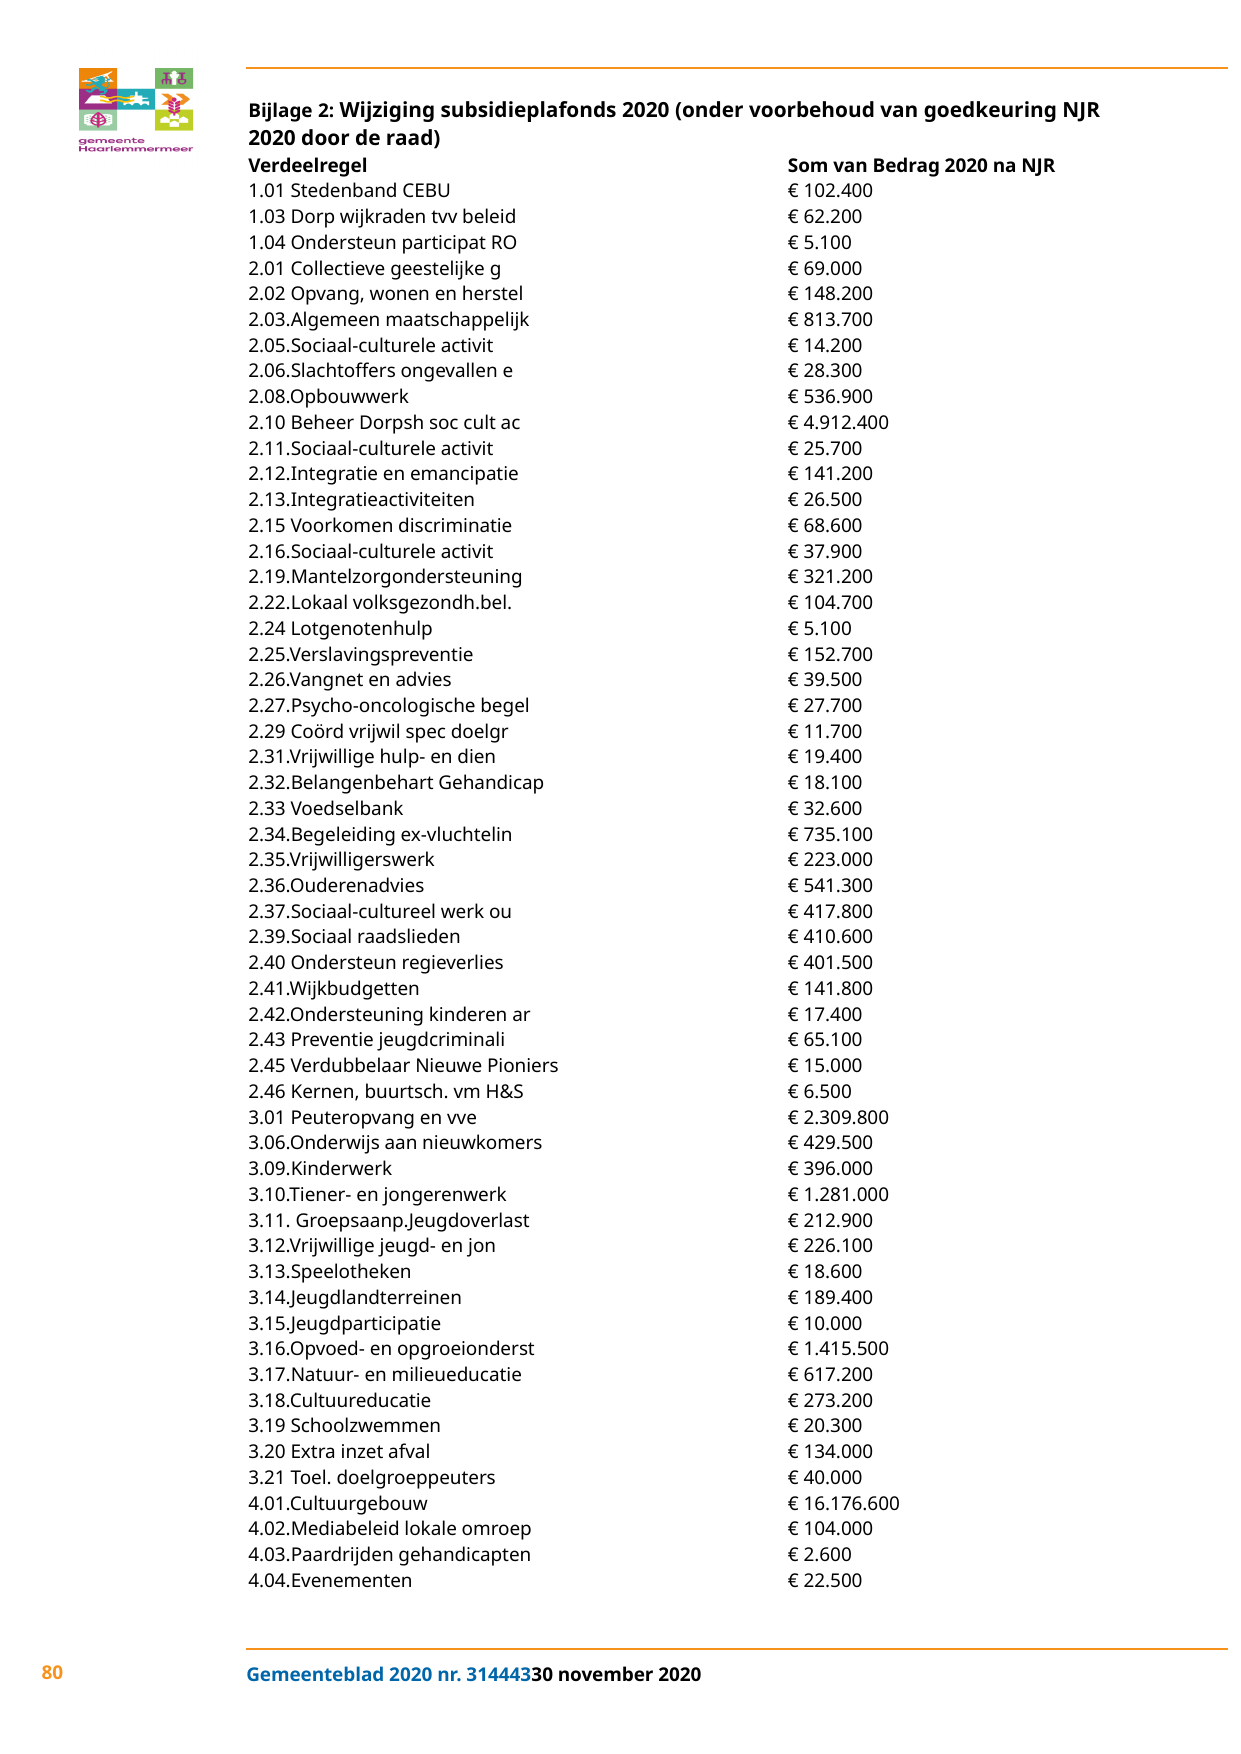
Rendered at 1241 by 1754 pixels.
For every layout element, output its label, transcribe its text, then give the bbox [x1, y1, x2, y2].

table_cell € 417.800 [788, 898, 1152, 924]
table_cell 3.19 Schoolzwemmen [248, 1413, 788, 1438]
table_cell 3.14.Jeugdlandterreinen [248, 1284, 788, 1310]
table_cell 2.36.Ouderenadvies [248, 872, 788, 898]
table_cell 2.33 Voedselbank [248, 795, 788, 821]
table_cell € 396.000 [788, 1155, 1152, 1181]
table_cell 4.04.Evenementen [248, 1567, 788, 1593]
table_cell 2.15 Voorkomen discriminatie [248, 512, 788, 538]
table_cell € 6.500 [788, 1078, 1152, 1104]
table_cell 2.26.Vangnet en advies [248, 666, 788, 692]
picture [41, 47, 231, 172]
table_cell € 37.900 [788, 538, 1152, 563]
table_cell 2.41.Wijkbudgetten [248, 975, 788, 1001]
table_cell € 10.000 [788, 1310, 1152, 1335]
table_header Verdeelregel [248, 152, 788, 178]
table_cell 3.11. Groepsaanp.Jeugdoverlast [248, 1207, 788, 1232]
table_cell 2.32.Belangenbehart Gehandicap [248, 769, 788, 795]
table_cell 2.45 Verdubbelaar Nieuwe Pioniers [248, 1053, 788, 1078]
table_cell 2.24 Lotgenotenhulp [248, 615, 788, 641]
text Bijlage 2: Wijziging subsidieplafonds 2020 (onder voorbehoud van goedkeuring NJR 2020 door de raad) [248, 95, 1152, 152]
table_cell 3.13.Speelotheken [248, 1258, 788, 1284]
table_header Som van Bedrag 2020 na NJR [788, 152, 1152, 178]
table_cell 2.27.Psycho-oncologische begel [248, 692, 788, 718]
table_cell € 26.500 [788, 486, 1152, 512]
table_cell 3.17.Natuur- en milieueducatie [248, 1361, 788, 1387]
table_cell € 32.600 [788, 795, 1152, 821]
table_cell € 40.000 [788, 1464, 1152, 1490]
table_cell 3.18.Cultuureducatie [248, 1387, 788, 1413]
table_cell 1.01 Stedenband CEBU [248, 178, 788, 203]
table_cell € 102.400 [788, 178, 1152, 203]
table_cell 3.20 Extra inzet afval [248, 1438, 788, 1464]
table_cell 2.02 Opvang, wonen en herstel [248, 281, 788, 306]
table_cell € 401.500 [788, 950, 1152, 975]
table_cell € 429.500 [788, 1130, 1152, 1155]
table_cell 2.06.Slachtoffers ongevallen e [248, 358, 788, 383]
table_cell € 104.700 [788, 589, 1152, 615]
table_cell 4.02.Mediabeleid lokale omroep [248, 1516, 788, 1541]
table_cell € 189.400 [788, 1284, 1152, 1310]
table_cell € 69.000 [788, 255, 1152, 281]
table_cell € 11.700 [788, 718, 1152, 744]
table_cell € 735.100 [788, 821, 1152, 847]
table_cell € 27.700 [788, 692, 1152, 718]
table_cell € 2.309.800 [788, 1104, 1152, 1129]
table_cell € 19.400 [788, 744, 1152, 769]
table_cell 2.16.Sociaal-culturele activit [248, 538, 788, 563]
table_cell 3.12.Vrijwillige jeugd- en jon [248, 1233, 788, 1258]
table_cell € 18.600 [788, 1258, 1152, 1284]
table_cell 3.09.Kinderwerk [248, 1155, 788, 1181]
table_cell € 410.600 [788, 924, 1152, 949]
table_cell € 141.800 [788, 975, 1152, 1001]
table_cell 2.01 Collectieve geestelijke g [248, 255, 788, 281]
table_cell € 212.900 [788, 1207, 1152, 1232]
table_cell € 28.300 [788, 358, 1152, 383]
table_cell € 14.200 [788, 332, 1152, 358]
table_cell € 1.415.500 [788, 1335, 1152, 1361]
table_cell € 223.000 [788, 847, 1152, 872]
table_cell € 5.100 [788, 615, 1152, 641]
table_cell 2.05.Sociaal-culturele activit [248, 332, 788, 358]
table_cell € 25.700 [788, 435, 1152, 461]
table_cell € 1.281.000 [788, 1181, 1152, 1207]
table_cell € 20.300 [788, 1413, 1152, 1438]
table_cell € 22.500 [788, 1567, 1152, 1593]
table_cell € 273.200 [788, 1387, 1152, 1413]
table_cell 3.01 Peuteropvang en vve [248, 1104, 788, 1129]
table_cell € 5.100 [788, 229, 1152, 255]
table_cell € 18.100 [788, 769, 1152, 795]
table_cell € 321.200 [788, 564, 1152, 589]
table_cell 2.40 Ondersteun regieverlies [248, 950, 788, 975]
table_cell 3.15.Jeugdparticipatie [248, 1310, 788, 1335]
table_cell 2.42.Ondersteuning kinderen ar [248, 1001, 788, 1027]
table_cell 2.11.Sociaal-culturele activit [248, 435, 788, 461]
table_cell 2.35.Vrijwilligerswerk [248, 847, 788, 872]
table_cell 2.29 Coörd vrijwil spec doelgr [248, 718, 788, 744]
table_cell 4.01.Cultuurgebouw [248, 1490, 788, 1516]
table_cell € 148.200 [788, 281, 1152, 306]
table_cell 1.04 Ondersteun participat RO [248, 229, 788, 255]
table_cell 3.16.Opvoed- en opgroeionderst [248, 1335, 788, 1361]
table_cell € 17.400 [788, 1001, 1152, 1027]
table_cell 4.03.Paardrijden gehandicapten [248, 1541, 788, 1567]
table_cell € 16.176.600 [788, 1490, 1152, 1516]
table_cell 2.37.Sociaal-cultureel werk ou [248, 898, 788, 924]
table_cell 2.08.Opbouwwerk [248, 384, 788, 409]
table_cell 2.10 Beheer Dorpsh soc cult ac [248, 409, 788, 435]
table_cell € 68.600 [788, 512, 1152, 538]
table_cell 3.06.Onderwijs aan nieuwkomers [248, 1130, 788, 1155]
table_cell 2.31.Vrijwillige hulp- en dien [248, 744, 788, 769]
table_cell € 2.600 [788, 1541, 1152, 1567]
table_cell € 536.900 [788, 384, 1152, 409]
table_cell 2.13.Integratieactiviteiten [248, 486, 788, 512]
table_cell 1.03 Dorp wijkraden tvv beleid [248, 203, 788, 229]
table_cell 2.25.Verslavingspreventie [248, 641, 788, 666]
table_cell 2.22.Lokaal volksgezondh.bel. [248, 589, 788, 615]
table_cell € 541.300 [788, 872, 1152, 898]
table_cell 2.34.Begeleiding ex-vluchtelin [248, 821, 788, 847]
table_cell € 62.200 [788, 203, 1152, 229]
table_cell 2.12.Integratie en emancipatie [248, 461, 788, 486]
table_cell € 39.500 [788, 666, 1152, 692]
table_cell 3.21 Toel. doelgroeppeuters [248, 1464, 788, 1490]
table_cell € 134.000 [788, 1438, 1152, 1464]
table_cell € 152.700 [788, 641, 1152, 666]
table_cell € 617.200 [788, 1361, 1152, 1387]
table_cell € 141.200 [788, 461, 1152, 486]
table_cell € 4.912.400 [788, 409, 1152, 435]
table_cell € 15.000 [788, 1053, 1152, 1078]
table_cell € 226.100 [788, 1233, 1152, 1258]
table_cell € 65.100 [788, 1027, 1152, 1052]
table_cell 2.39.Sociaal raadslieden [248, 924, 788, 949]
table_cell € 104.000 [788, 1516, 1152, 1541]
table_cell 2.46 Kernen, buurtsch. vm H&S [248, 1078, 788, 1104]
table_cell 2.19.Mantelzorgondersteuning [248, 564, 788, 589]
table_cell 3.10.Tiener- en jongerenwerk [248, 1181, 788, 1207]
table_cell 2.03.Algemeen maatschappelijk [248, 306, 788, 332]
table_cell € 813.700 [788, 306, 1152, 332]
table_cell 2.43 Preventie jeugdcriminali [248, 1027, 788, 1052]
